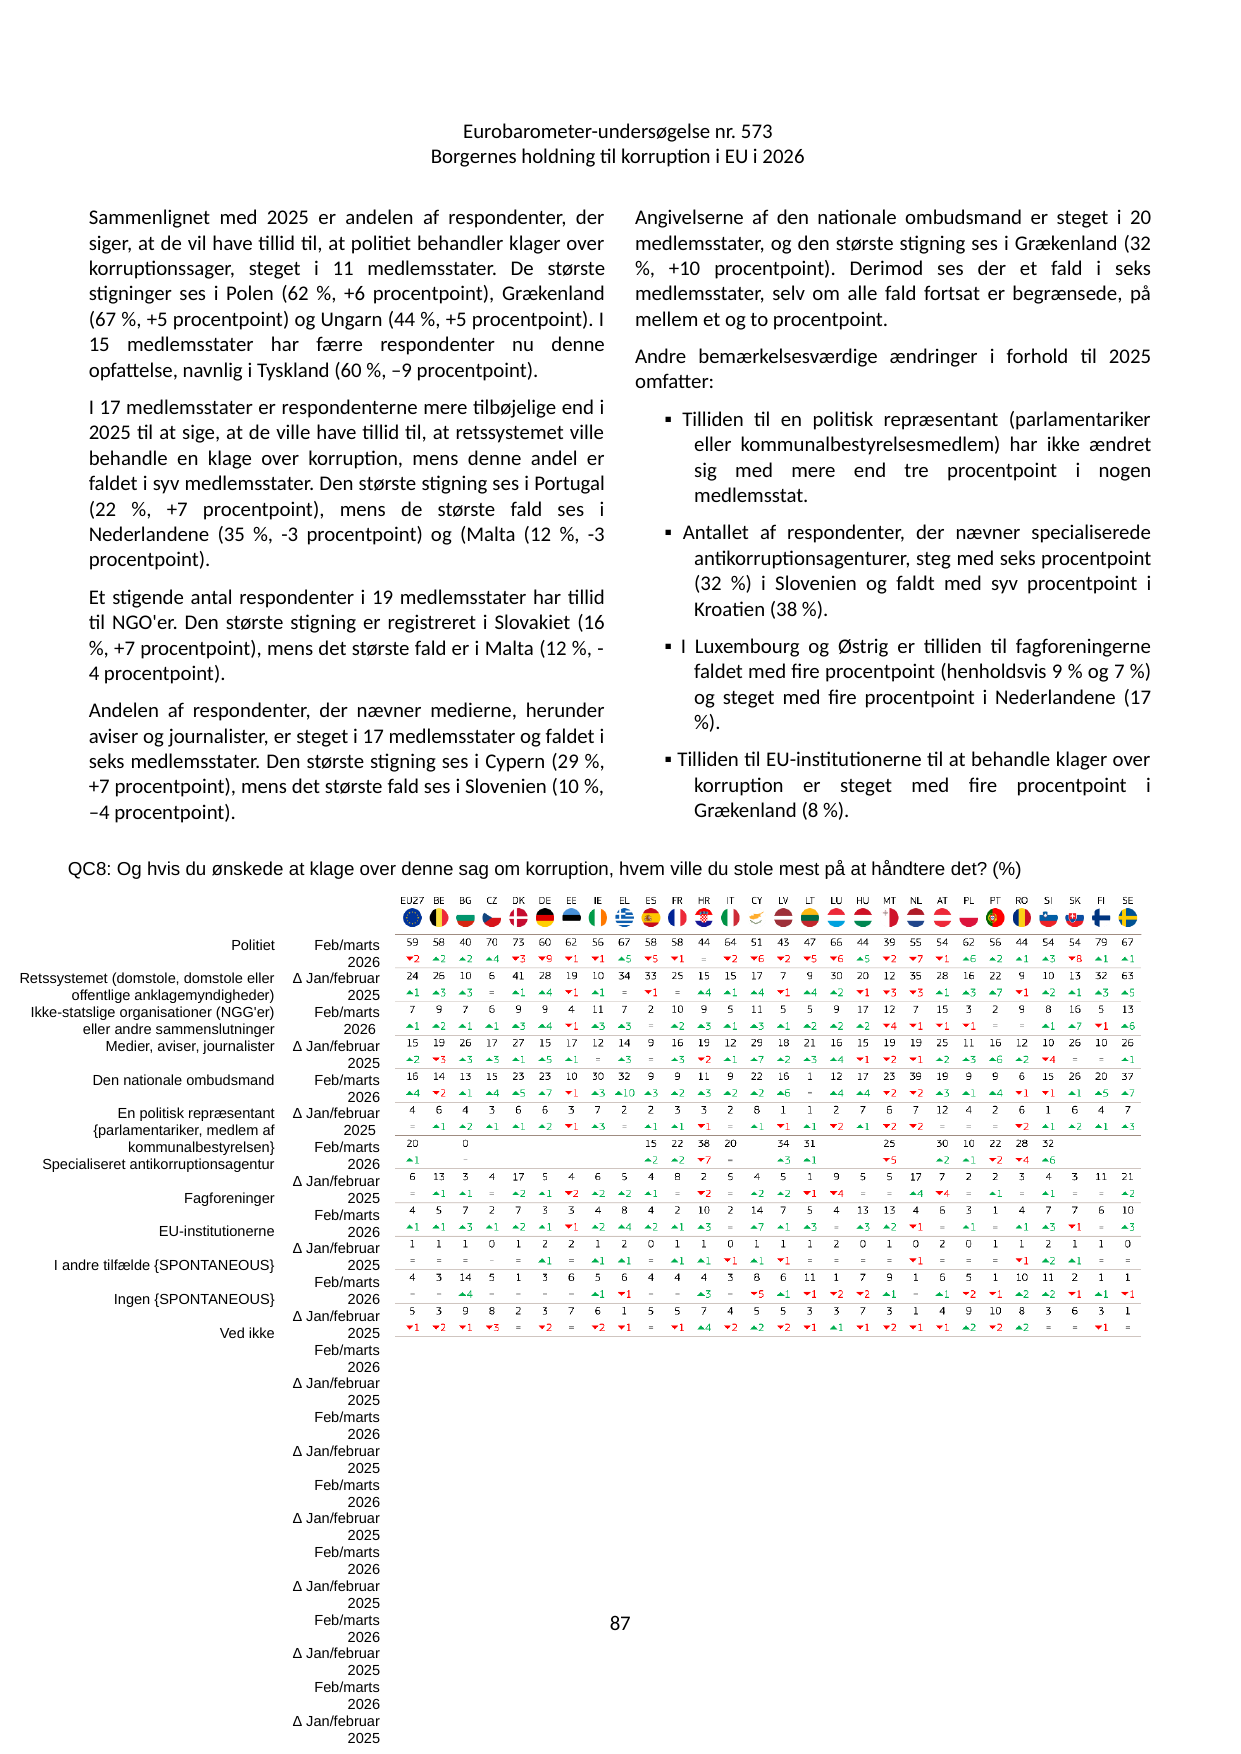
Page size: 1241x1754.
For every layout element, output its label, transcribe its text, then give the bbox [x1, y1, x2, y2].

text Sammenlignet med 2025 er andelen af respondenter, der siger, at de vil have tillid til, at politiet behandler klager over korruptionssager, steget i 11 medlemsstater. De største stigninger ses i Polen (62 %, +6 procentpoint), Grækenland (67 %, +5 procentpoint) og Ungarn (44 %, +5 procentpoint). I 15 medlemsstater har færre respondenter nu denne opfattelse, navnlig i Tyskland (60 %, –9 procentpoint). [88, 204, 605, 382]
text Andelen af respondenter, der nævner medierne, herunder aviser og journalister, er steget i 17 medlemsstater og faldet i seks medlemsstater. Den største stigning ses i Cypern (29 %, +7 procentpoint), mens det største fald ses i Slovenien (10 %, –4 procentpoint). [88, 697, 605, 824]
text Angivelserne af den nationale ombudsmand er steget i 20 medlemsstater, og den største stigning ses i Grækenland (32 %, +10 procentpoint). Derimod ses der et fald i seks medlemsstater, selv om alle fald fortsat er begrænsede, på mellem et og to procentpoint. [635, 204, 1152, 331]
text ▪ I Luxembourg og Østrig er tilliden til fagforeningerne faldet med fire procentpoint (henholdsvis 9 % og 7 %) og steget med fire procentpoint i Nederlandene (17 %). [664, 633, 1152, 735]
text Andre bemærkelsesværdige ændringer i forhold til 2025 omfatter: [635, 343, 1152, 394]
text Et stigende antal respondenter i 19 medlemsstater har tillid til NGO'er. Den største stigning er registreret i Slovakiet (16 %, +7 procentpoint), mens det største fald er i Malta (12 %, -4 procentpoint). [88, 584, 605, 686]
text ▪ Tilliden til EU-institutionerne til at behandle klager over korruption er steget med fire procentpoint i Grækenland (8 %). [664, 747, 1152, 823]
text ▪ Antallet af respondenter, der nævner specialiserede antikorruptionsagenturer, steg med seks procentpoint (32 %) i Slovenien og faldt med syv procentpoint i Kroatien (38 %). [664, 519, 1152, 621]
picture [395, 879, 1158, 1349]
text ▪ Tilliden til en politisk repræsentant (parlamentariker eller kommunalbestyrelsesmedlem) har ikke ændret sig med mere end tre procentpoint i nogen medlemsstat. [664, 406, 1152, 508]
text I 17 medlemsstater er respondenterne mere tilbøjelige end i 2025 til at sige, at de ville have tillid til, at retssystemet ville behandle en klage over korruption, mens denne andel er faldet i syv medlemsstater. Den største stigning ses i Portugal (22 %, +7 procentpoint), mens de største fald ses i Nederlandene (35 %, -3 procentpoint) og (Malta (12 %, -3 procentpoint). [88, 394, 605, 572]
